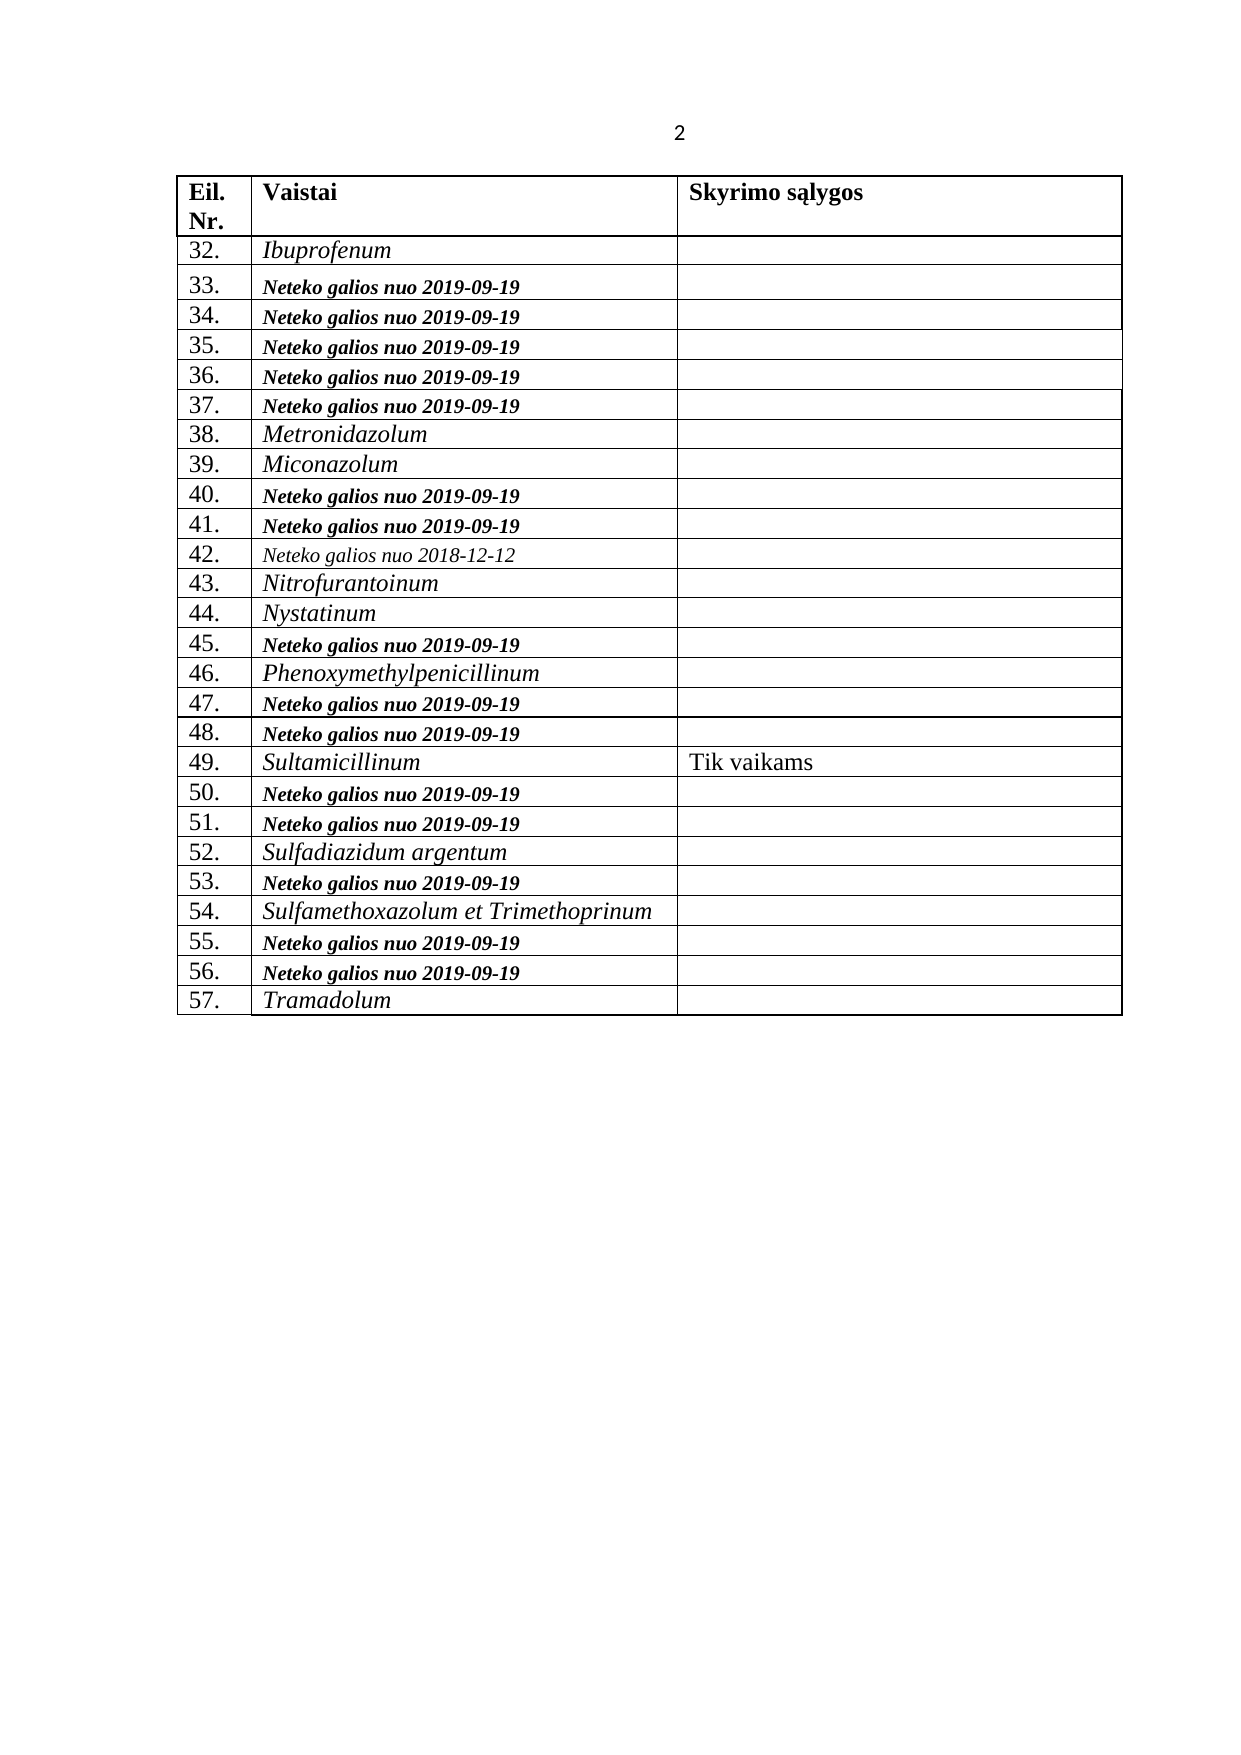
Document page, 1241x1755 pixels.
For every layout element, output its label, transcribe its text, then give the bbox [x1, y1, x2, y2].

table_cell Neteko galios nuo 2019-09-19 [252, 866, 677, 895]
table_cell 56. [178, 956, 251, 984]
table_cell [678, 569, 1121, 597]
table_cell 45. [178, 628, 251, 657]
table_cell 55. [178, 926, 251, 955]
table_header Vaistai [252, 177, 677, 234]
table_header Skyrimo sąlygos [678, 177, 1121, 234]
table_cell [678, 866, 1121, 895]
table_cell 32. [178, 237, 251, 264]
table_cell Neteko galios nuo 2019-09-19 [252, 926, 677, 955]
table_cell 46. [178, 658, 251, 687]
table_cell Phenoxymethylpenicillinum [252, 658, 677, 687]
table_cell 36. [178, 360, 251, 389]
table_cell 44. [178, 598, 251, 627]
table_cell [678, 509, 1121, 538]
table_cell 34. [178, 300, 251, 329]
table_cell [678, 837, 1121, 865]
table_cell 41. [178, 509, 251, 538]
table_cell Sulfadiazidum argentum [252, 837, 677, 865]
table_cell Neteko galios nuo 2019-09-19 [252, 777, 677, 806]
table_cell 40. [178, 479, 251, 508]
table_cell Neteko galios nuo 2019-09-19 [252, 628, 677, 657]
table_cell [678, 265, 1121, 299]
table_cell [678, 628, 1121, 657]
table_cell Neteko galios nuo 2019-09-19 [252, 509, 677, 538]
table_cell [678, 718, 1121, 746]
table_cell [678, 360, 1122, 389]
table_header Eil. Nr. [178, 177, 251, 234]
table_cell Neteko galios nuo 2019-09-19 [252, 718, 677, 746]
table_cell 47. [178, 688, 251, 716]
table_cell Neteko galios nuo 2019-09-19 [252, 956, 677, 984]
table_cell 52. [178, 837, 251, 865]
table_cell [678, 330, 1122, 359]
table_cell [678, 688, 1121, 716]
table_cell Miconazolum [252, 449, 677, 478]
table_cell 57. [178, 986, 251, 1014]
table_cell Ibuprofenum [252, 237, 677, 264]
table_cell Neteko galios nuo 2019-09-19 [252, 300, 677, 329]
table_cell 39. [178, 449, 251, 478]
table_cell 49. [178, 747, 251, 776]
table_cell 53. [178, 866, 251, 895]
table_cell [678, 237, 1121, 264]
table_cell 42. [178, 539, 251, 567]
table_cell Neteko galios nuo 2019-09-19 [252, 360, 677, 389]
table_cell Neteko galios nuo 2019-09-19 [252, 688, 677, 716]
table_cell Sultamicillinum [252, 747, 677, 776]
table_cell 33. [178, 265, 251, 299]
table_cell 50. [178, 777, 251, 806]
table_cell 37. [178, 390, 251, 418]
table_cell Sulfamethoxazolum et Trimethoprinum [252, 896, 677, 925]
table_cell 38. [178, 420, 251, 448]
table_cell [678, 956, 1121, 984]
table_cell Neteko galios nuo 2019-09-19 [252, 807, 677, 836]
table_cell [678, 300, 1121, 329]
table_cell Nystatinum [252, 598, 677, 627]
table_cell [678, 896, 1121, 925]
table_cell [678, 658, 1121, 687]
table_cell Tramadolum [252, 986, 677, 1014]
table_cell Tik vaikams [678, 747, 1121, 776]
table_cell Neteko galios nuo 2019-09-19 [252, 265, 677, 299]
table_cell [678, 420, 1121, 448]
table_cell [678, 390, 1121, 418]
table_cell [678, 926, 1121, 955]
table_cell Neteko galios nuo 2019-09-19 [252, 479, 677, 508]
table_cell Neteko galios nuo 2019-09-19 [252, 330, 677, 359]
table_cell [678, 479, 1121, 508]
table_cell [678, 807, 1121, 836]
table_cell Nitrofurantoinum [252, 569, 677, 597]
table_cell [678, 449, 1121, 478]
table_cell Neteko galios nuo 2018-12-12 [252, 539, 677, 567]
table_cell 48. [178, 718, 251, 746]
table_cell 43. [178, 569, 251, 597]
table_cell [678, 539, 1121, 567]
table_cell [678, 986, 1121, 1014]
table_cell 35. [178, 330, 251, 359]
table_cell Metronidazolum [252, 420, 677, 448]
table_cell 51. [178, 807, 251, 836]
table_cell Neteko galios nuo 2019-09-19 [252, 390, 677, 418]
table_cell 54. [178, 896, 251, 925]
table_cell [678, 777, 1121, 806]
table_cell [678, 598, 1121, 627]
